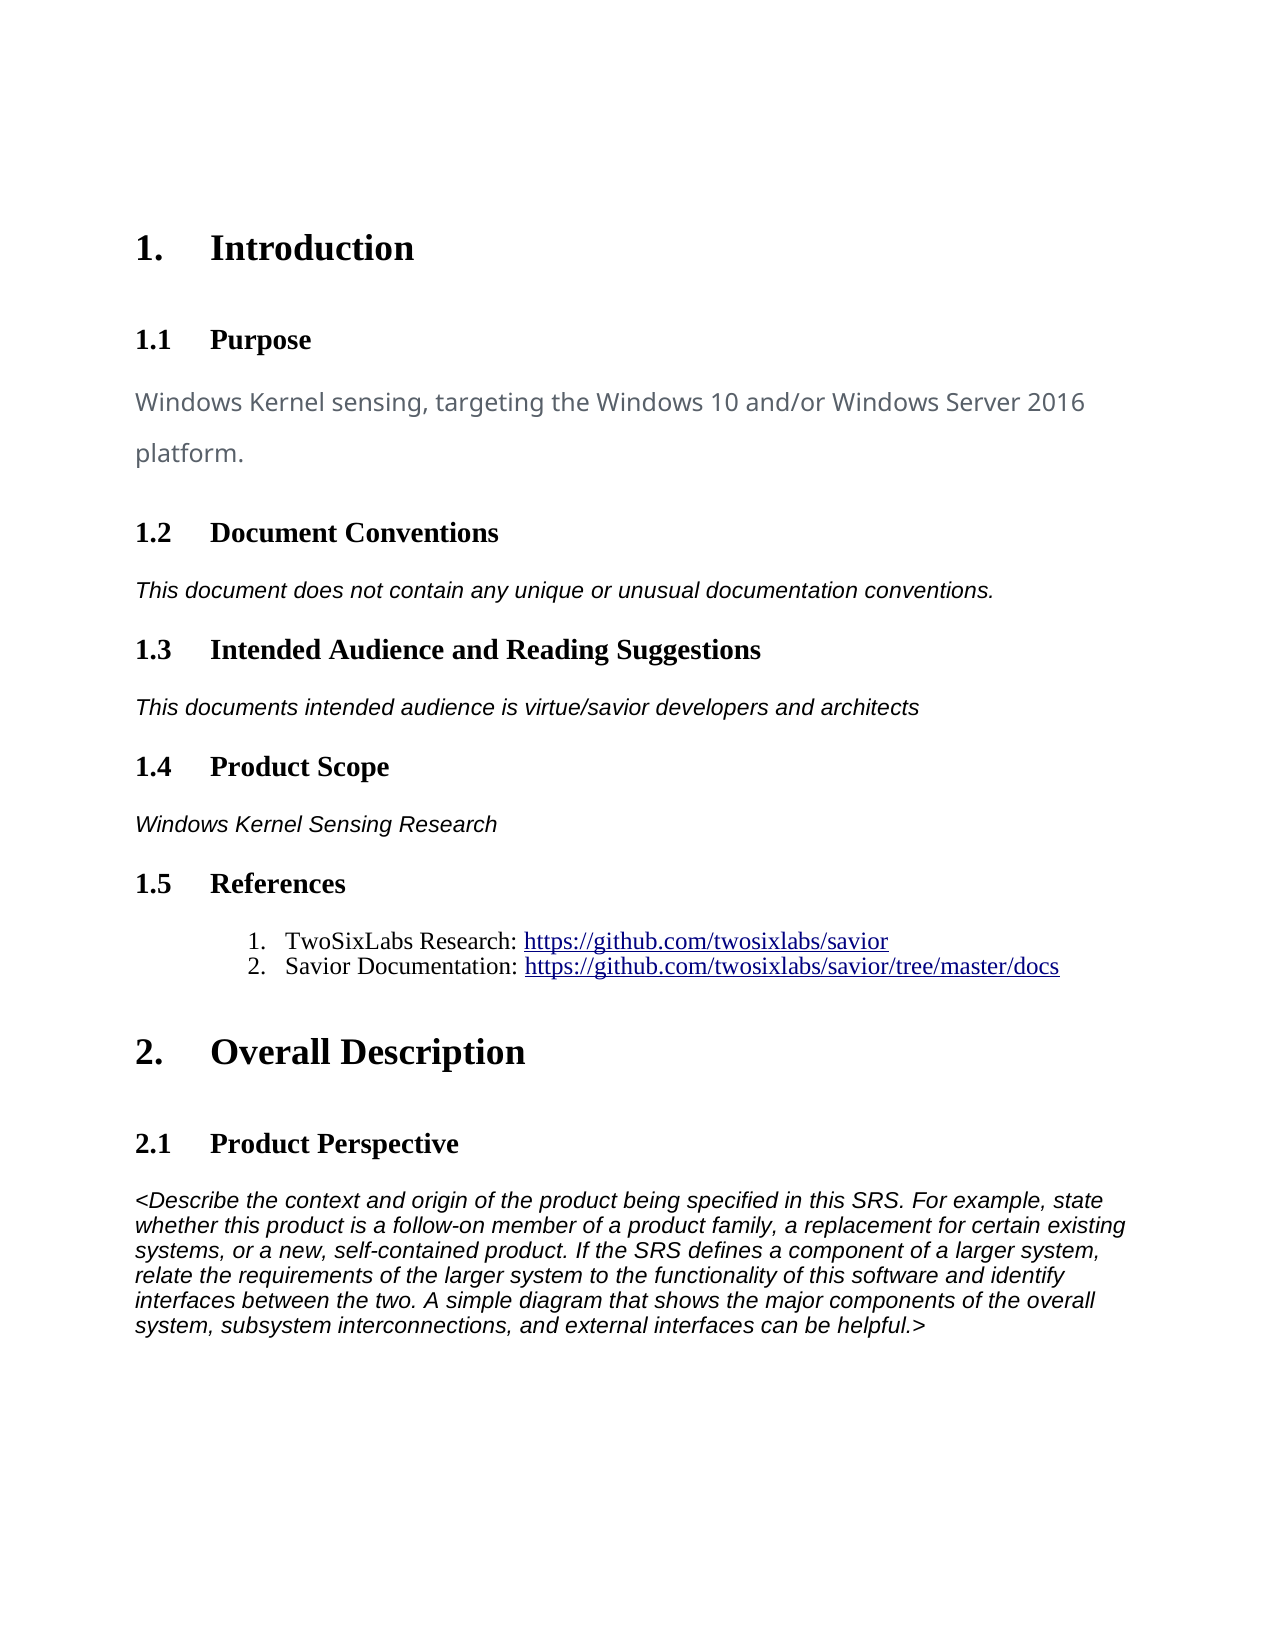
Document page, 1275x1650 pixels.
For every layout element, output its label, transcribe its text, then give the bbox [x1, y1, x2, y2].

subtitle Intended Audience and Reading Suggestions [135, 633, 1140, 666]
subtitle Purpose [135, 322, 1140, 356]
text <Describe the context and origin of the product being specified in this SRS. For example, state whether this product is a follow-on member of a product family, a replacement for certain existing systems, or a new, self-contained product. If the SRS defines a component of a larger system, relate the requirements of the larger system to the functionality of this software and identify interfaces between the two. A simple diagram that shows the major components of the overall system, subsystem interconnections, and external interfaces can be helpful.> [135, 1189, 1140, 1339]
list TwoSixLabs Research: https://github.com/twosixlabs/savior [247, 929, 1140, 954]
text Windows Kernel sensing, targeting the Windows 10 and/or Windows Server 2016 platform. [135, 385, 1140, 470]
list Savior Documentation: https://github.com/twosixlabs/savior/tree/master/docs [247, 954, 1140, 979]
subtitle References [135, 866, 1140, 900]
subtitle Overall Description [135, 1029, 1140, 1072]
text This documents intended audience is virtue/savior developers and architects [135, 695, 1140, 720]
text Windows Kernel Sensing Research [135, 812, 1140, 837]
subtitle Introduction [135, 225, 1140, 268]
subtitle Product Scope [135, 749, 1140, 783]
subtitle Document Conventions [135, 516, 1140, 549]
subtitle Product Perspective [135, 1126, 1140, 1160]
text This document does not contain any unique or unusual documentation conventions. [135, 578, 1140, 603]
